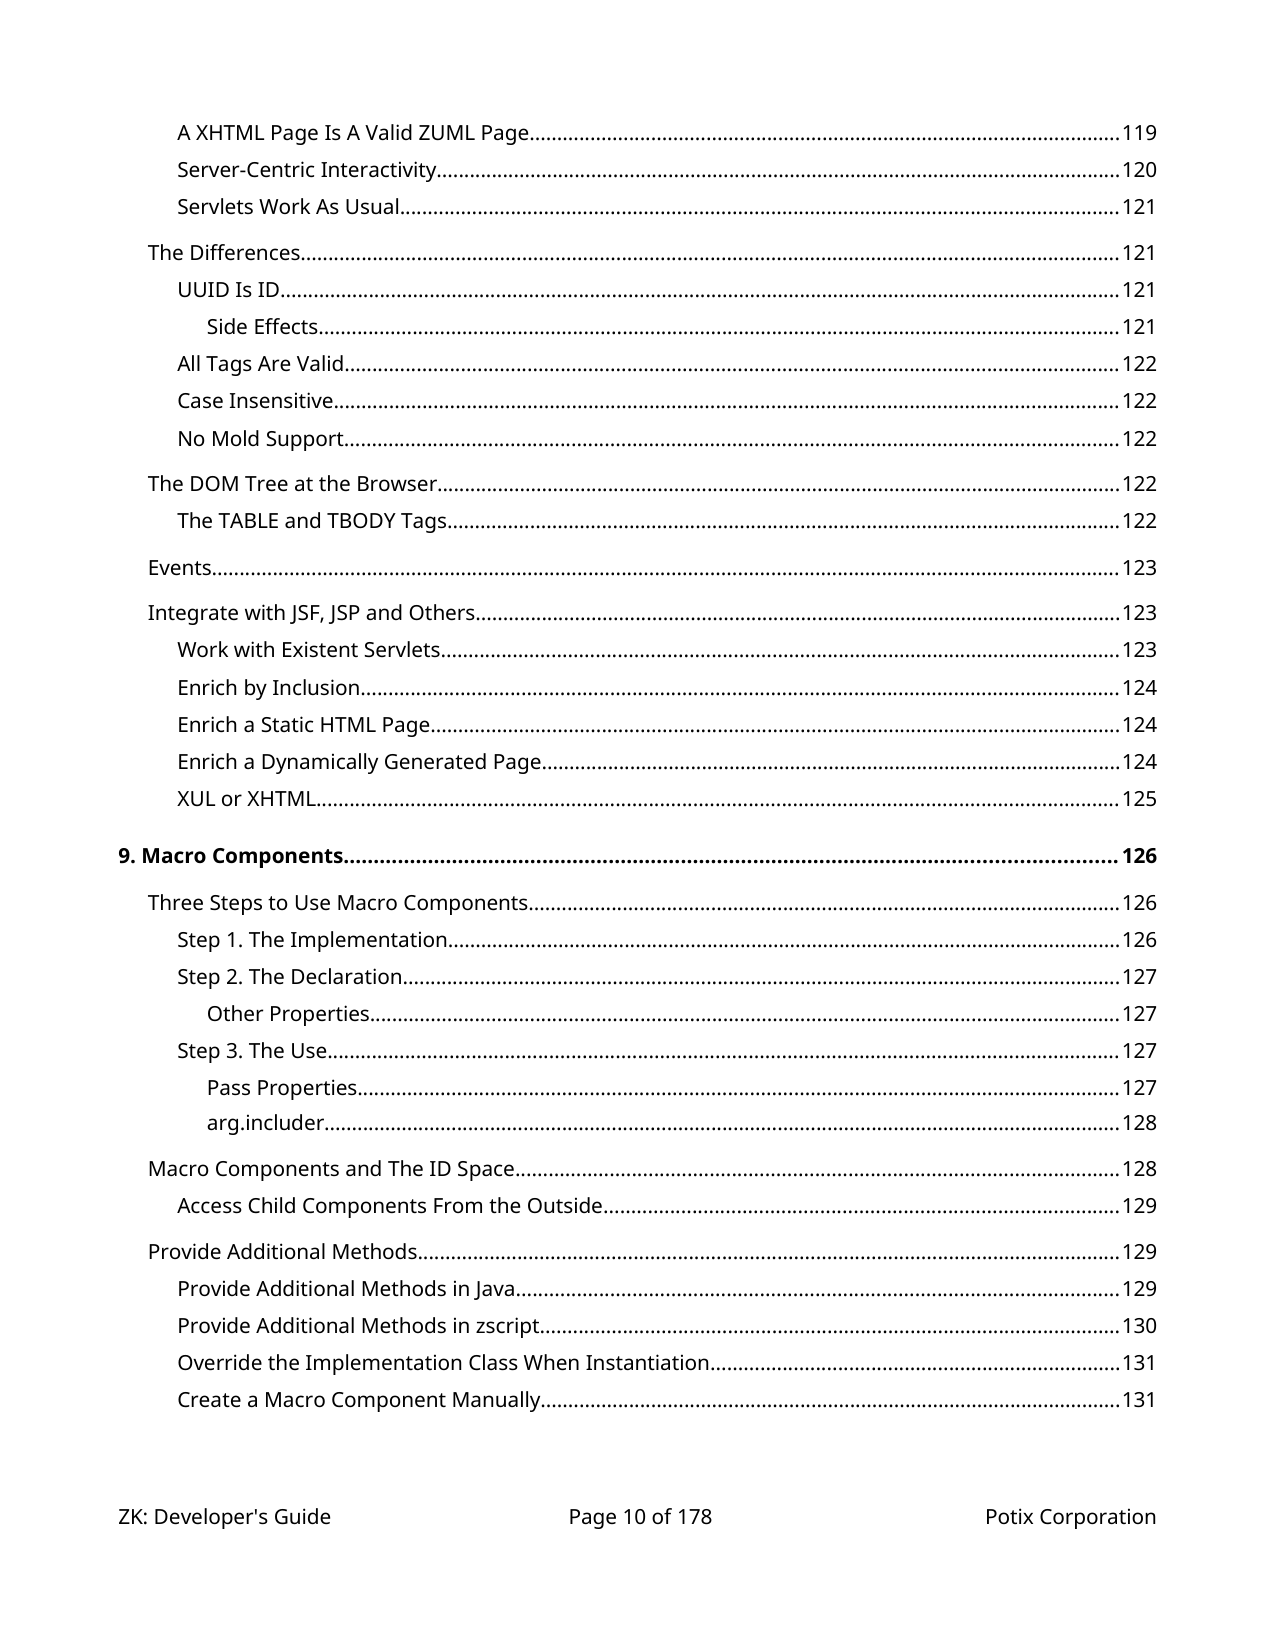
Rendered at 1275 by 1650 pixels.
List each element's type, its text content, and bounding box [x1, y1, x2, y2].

text The DOM Tree at the Browser 122 [148, 469, 1157, 498]
text Enrich a Dynamically Generated Page 124 [177, 747, 1157, 775]
text Work with Existent Servlets 123 [177, 636, 1157, 664]
text Pass Properties 127 [207, 1073, 1157, 1101]
text A XHTML Page Is A Valid ZUML Page 119 [177, 118, 1157, 146]
text Step 1. The Implementation 126 [177, 925, 1157, 953]
text 9. Macro Components 126 [118, 842, 1157, 870]
text Create a Macro Component Manually 131 [177, 1386, 1157, 1414]
text Step 2. The Declaration 127 [177, 962, 1157, 990]
text Macro Components and The ID Space 128 [148, 1154, 1157, 1182]
text Server-Centric Interactivity 120 [177, 155, 1157, 183]
text Other Properties 127 [207, 999, 1157, 1027]
text Three Steps to Use Macro Components 126 [148, 888, 1157, 916]
text XUL or XHTML 125 [177, 784, 1157, 812]
text Events 123 [148, 553, 1157, 581]
text Enrich by Inclusion 124 [177, 673, 1157, 701]
text Provide Additional Methods in zscript 130 [177, 1311, 1157, 1339]
text Step 3. The Use 127 [177, 1036, 1157, 1064]
text Enrich a Static HTML Page 124 [177, 710, 1157, 738]
text No Mold Support 122 [177, 424, 1157, 452]
text Servlets Work As Usual 121 [177, 192, 1157, 221]
text Case Insensitive 122 [177, 387, 1157, 415]
text UUID Is ID 121 [177, 275, 1157, 303]
text Override the Implementation Class When Instantiation 131 [177, 1348, 1157, 1377]
text Access Child Components From the Outside 129 [177, 1191, 1157, 1219]
text Provide Additional Methods in Java 129 [177, 1274, 1157, 1302]
text Integrate with JSF, JSP and Others 123 [148, 598, 1157, 627]
text The Differences 121 [148, 238, 1157, 266]
text All Tags Are Valid 122 [177, 349, 1157, 378]
text Side Effects 121 [207, 312, 1157, 341]
text The TABLE and TBODY Tags 122 [177, 507, 1157, 535]
text Provide Additional Methods 129 [148, 1237, 1157, 1265]
text arg.includer 128 [207, 1108, 1157, 1136]
